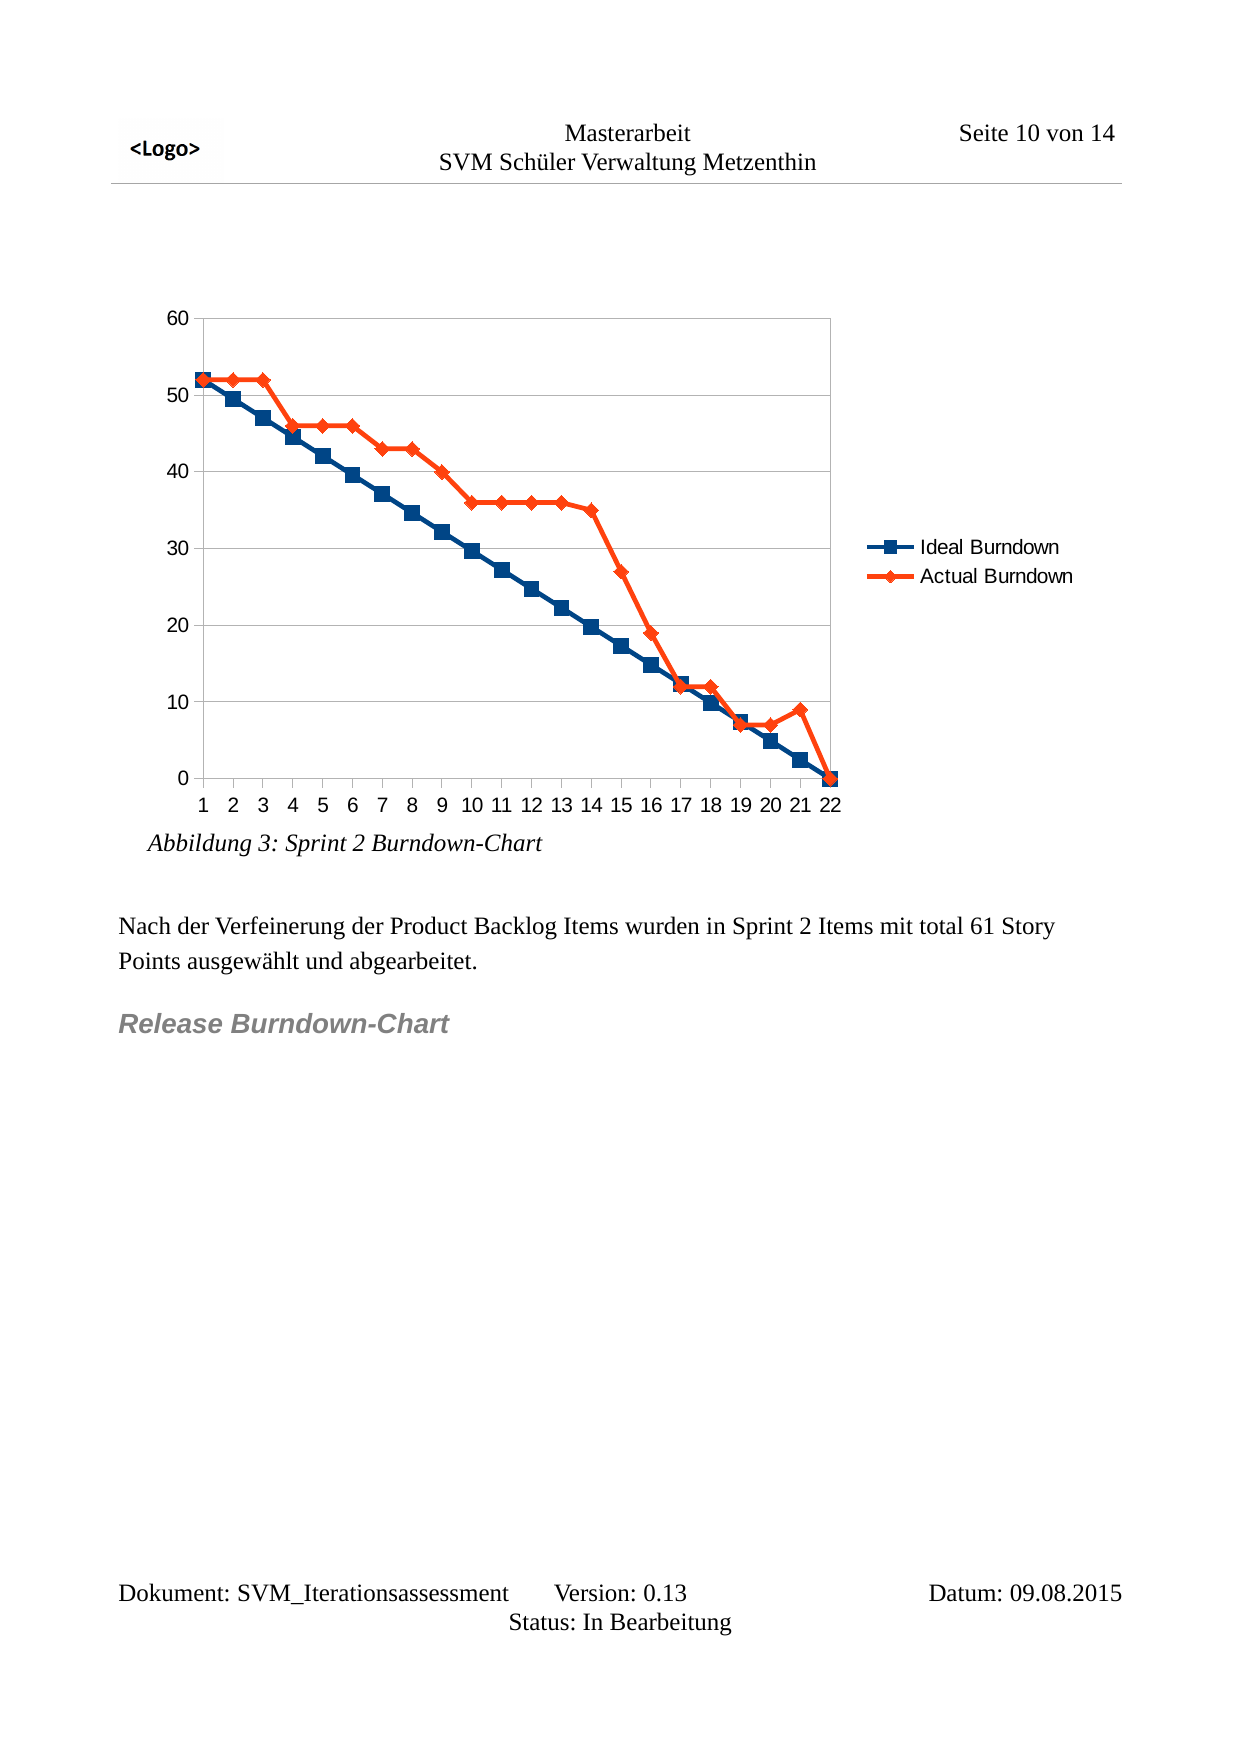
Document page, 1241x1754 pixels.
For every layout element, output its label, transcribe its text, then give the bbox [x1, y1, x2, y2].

text Abbildung 3: Sprint 2 Burndown-Chart [148, 828, 1093, 856]
picture [118, 118, 224, 183]
subtitle Release Burndown-Chart [118, 1007, 1122, 1039]
text Nach der Verfeinerung der Product Backlog Items wurden in Sprint 2 Items mit total 61 Story Points ausgewählt und abgearbeitet. [118, 911, 1122, 974]
